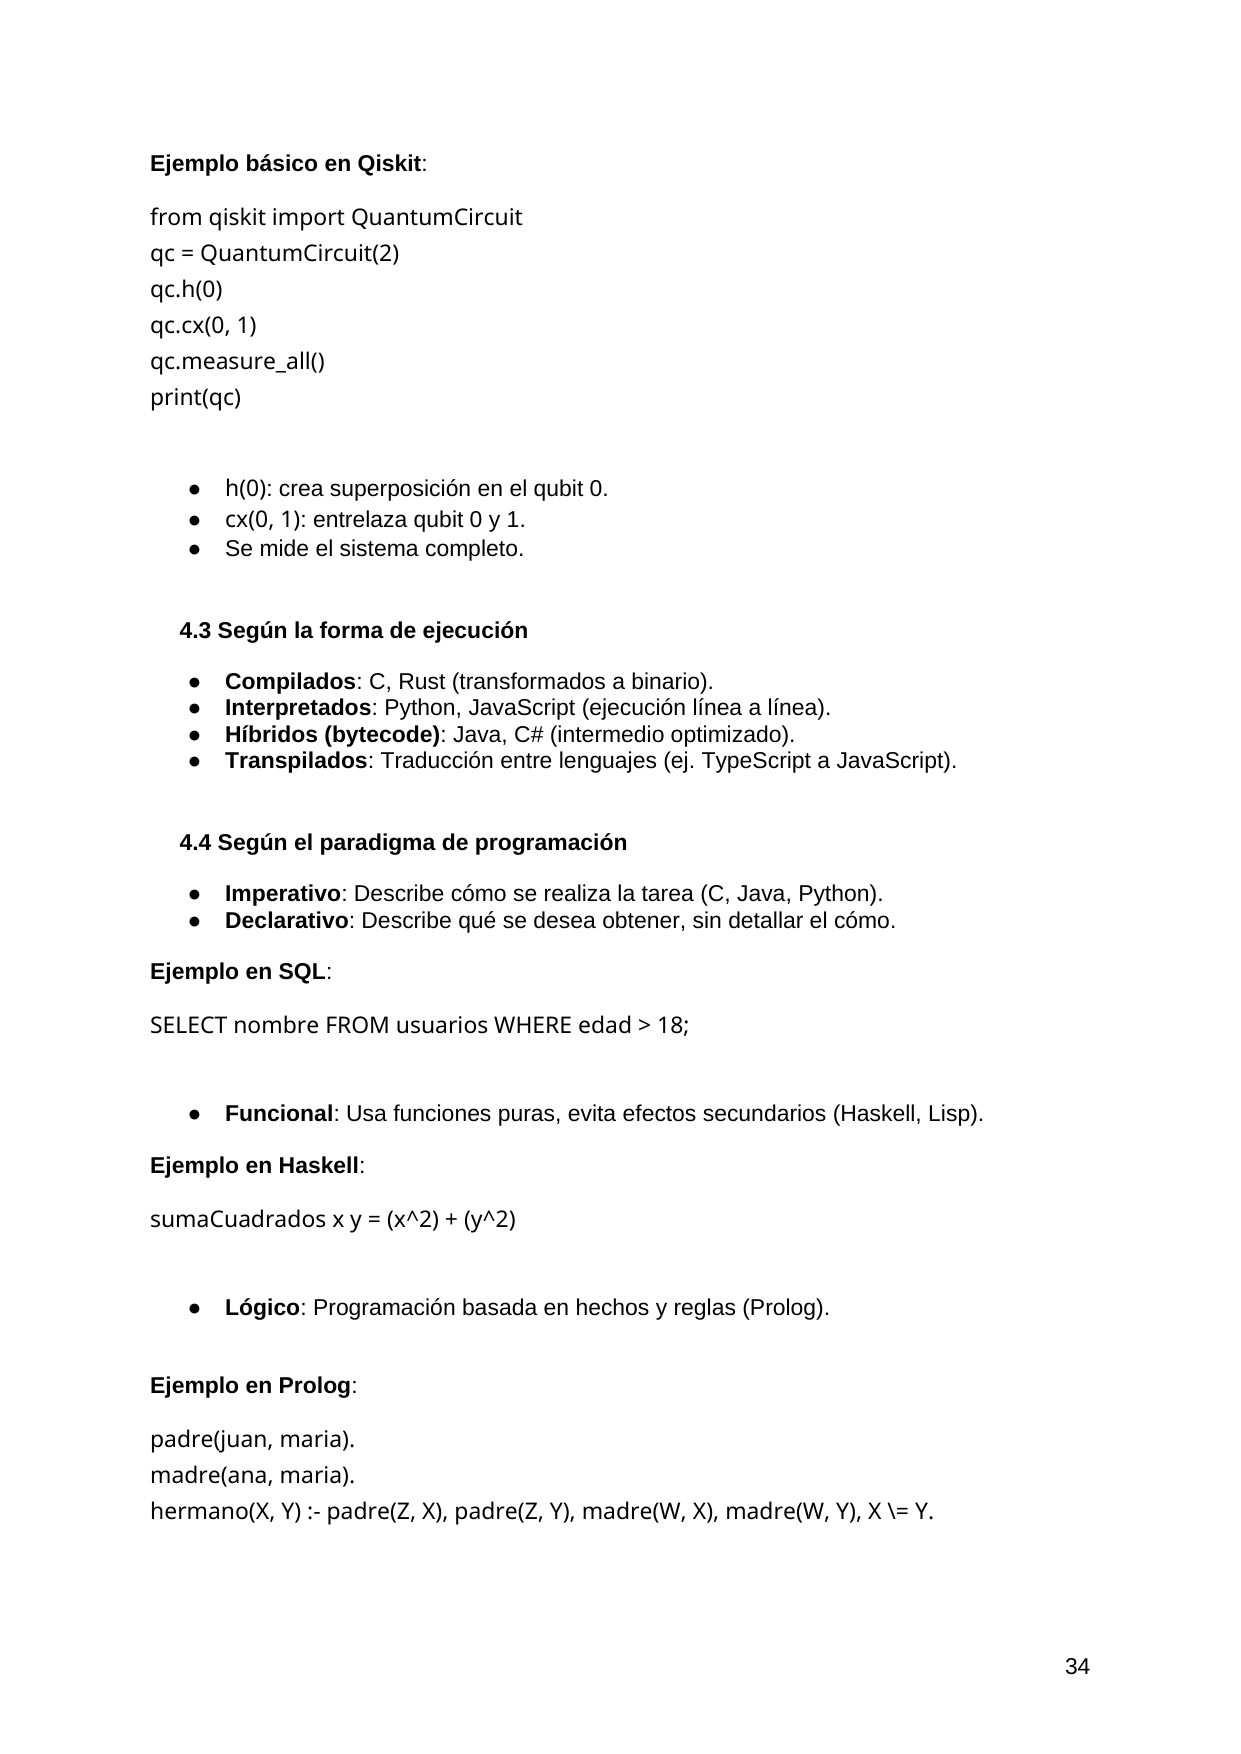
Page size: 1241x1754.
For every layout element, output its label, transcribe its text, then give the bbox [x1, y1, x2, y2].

text qc.cx(0, 1) [150, 309, 1090, 340]
list h(0): crea superposición en el qubit 0. [187, 472, 1090, 503]
text Ejemplo básico en Qiskit: [150, 150, 1090, 176]
text Ejemplo en Haskell: [150, 1152, 1090, 1178]
list Imperativo: Describe cómo se realiza la tarea (C, Java, Python). [187, 880, 1090, 907]
text Ejemplo en SQL: [150, 958, 1090, 984]
list Compilados: C, Rust (transformados a binario). [187, 668, 1090, 694]
text qc = QuantumCircuit(2) [150, 237, 1090, 268]
list Se mide el sistema completo. [187, 535, 1090, 587]
text qc.measure_all() [150, 345, 1090, 376]
list Declarativo: Describe qué se desea obtener, sin detallar el cómo. [187, 907, 1090, 933]
text sumaCuadrados x y = (x^2) + (y^2) [150, 1203, 1090, 1234]
text madre(ana, maria). [150, 1459, 1090, 1491]
text padre(juan, maria). [150, 1423, 1090, 1454]
list Transpilados: Traducción entre lenguajes (ej. TypeScript a JavaScript). [187, 747, 1090, 800]
list Funcional: Usa funciones puras, evita efectos secundarios (Haskell, Lisp). [187, 1100, 1090, 1127]
text from qiskit import QuantumCircuit [150, 201, 1090, 233]
text print(qc) [150, 381, 1090, 412]
text Ejemplo en Prolog: [150, 1372, 1090, 1398]
text 4.3 Según la forma de ejecución [179, 617, 1090, 643]
list cx(0, 1): entrelaza qubit 0 y 1. [187, 503, 1090, 535]
text qc.h(0) [150, 273, 1090, 304]
text 4.4 Según el paradigma de programación [179, 829, 1090, 855]
list Interpretados: Python, JavaScript (ejecución línea a línea). [187, 694, 1090, 721]
text SELECT nombre FROM usuarios WHERE edad > 18; [150, 1009, 1090, 1041]
list Híbridos (bytecode): Java, C# (intermedio optimizado). [187, 721, 1090, 747]
text hermano(X, Y) :- padre(Z, X), padre(Z, Y), madre(W, X), madre(W, Y), X \= Y. [150, 1495, 1090, 1526]
list Lógico: Programación basada en hechos y reglas (Prolog). [187, 1294, 1090, 1347]
